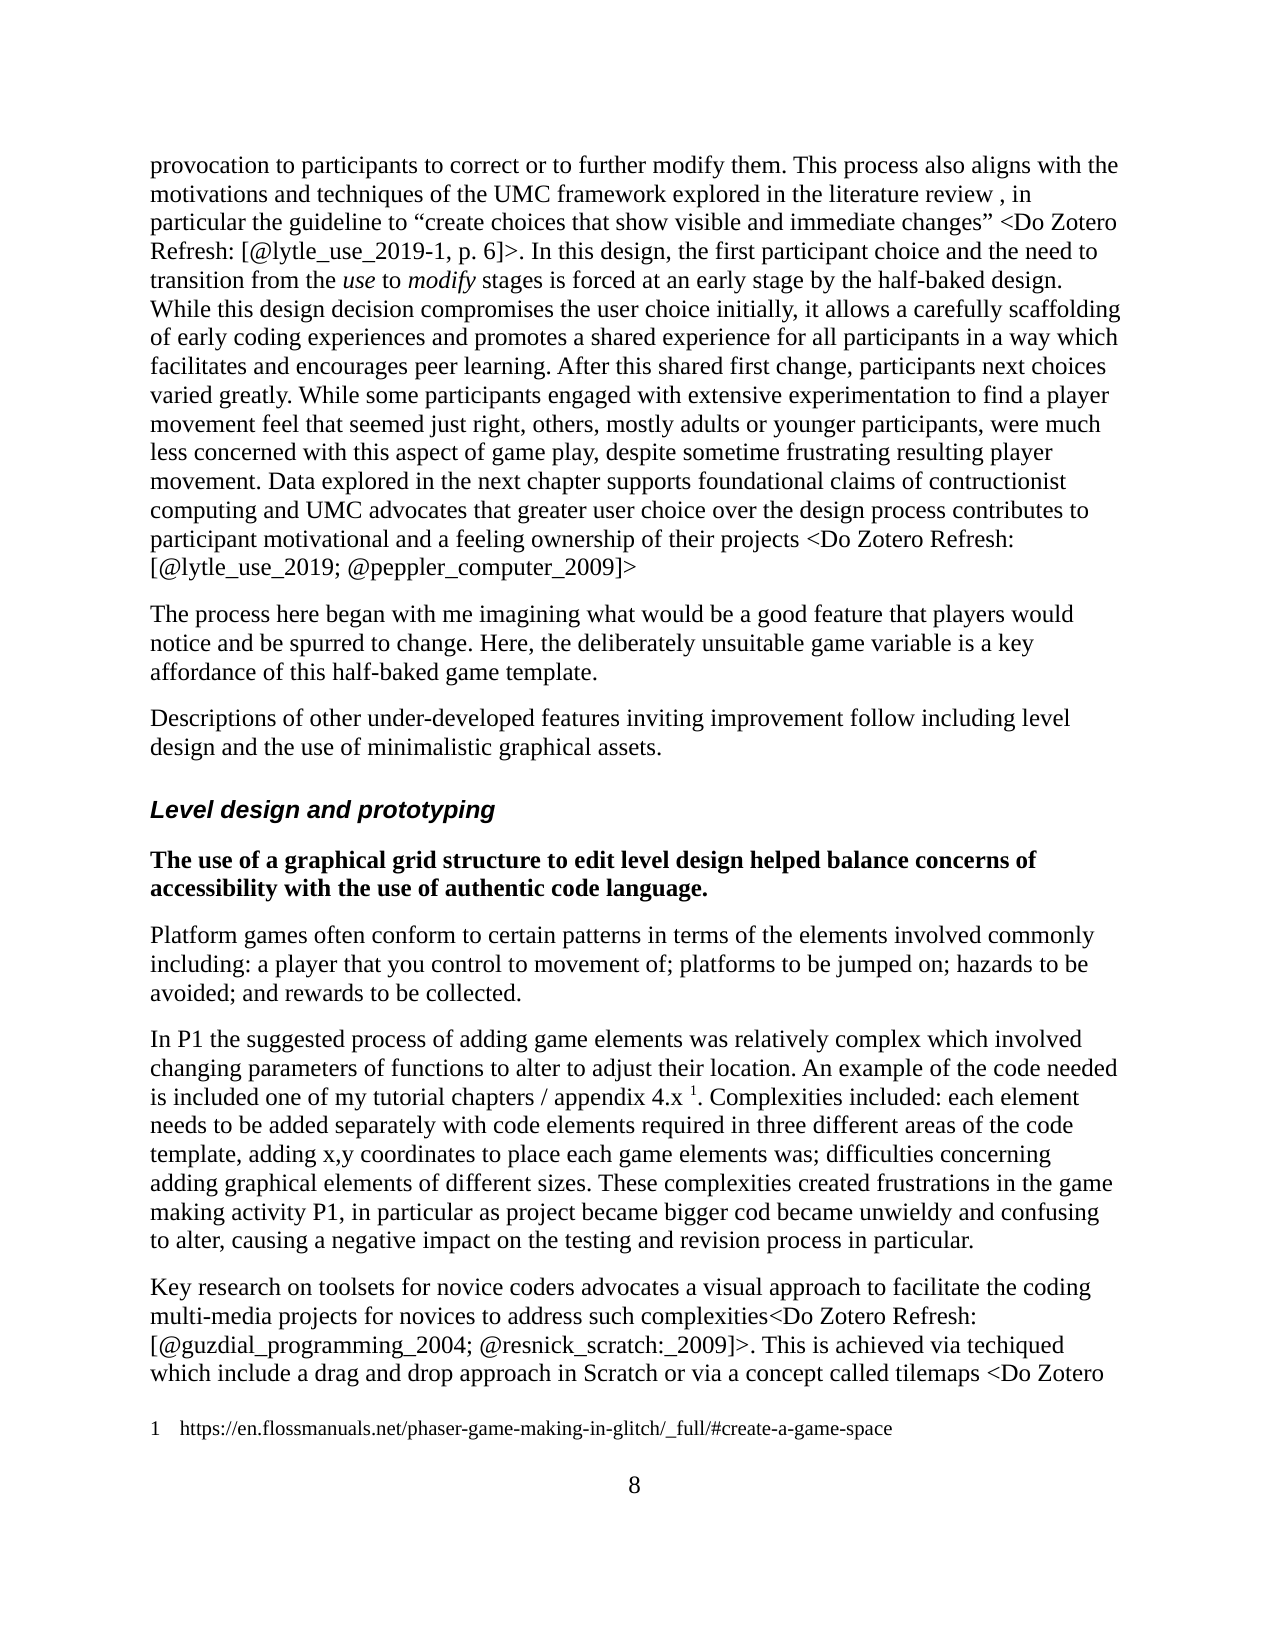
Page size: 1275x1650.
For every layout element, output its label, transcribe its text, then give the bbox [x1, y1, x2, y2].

text The process here began with me imagining what would be a good feature that players would notice and be spurred to change. Here, the deliberately unsuitable game variable is a key affordance of this half-baked game template. [150, 599, 1125, 685]
text Descriptions of other under-developed features inviting improvement follow including level design and the use of minimalistic graphical assets. [150, 703, 1125, 761]
text The use of a graphical grid structure to edit level design helped balance concerns of accessibility with the use of authentic code language. [150, 845, 1125, 902]
subtitle Level design and prototyping [150, 795, 1125, 823]
text https://en.flossmanuals.net/phaser-game-making-in-glitch/_full/#create-a-game-space [150, 1416, 1125, 1440]
text Key research on toolsets for novice coders advocates a visual approach to facilitate the coding multi-media projects for novices to address such complexities<Do Zotero Refresh: [@guzdial_programming_2004; @resnick_scratch:_2009]>. This is achieved via techiqued which include a drag and drop approach in Scratch or via a concept called tilemaps <Do Zotero [150, 1272, 1125, 1387]
text In P1 the suggested process of adding game elements was relatively complex which involved changing parameters of functions to alter to adjust their location. An example of the code needed is included one of my tutorial chapters / appendix 4.x . Complexities included: each element needs to be added separately with code elements required in three different areas of the code template, adding x,y coordinates to place each game elements was; difficulties concerning adding graphical elements of different sizes. These complexities created frustrations in the game making activity P1, in particular as project became bigger cod became unwieldy and confusing to alter, causing a negative impact on the testing and revision process in particular. [150, 1024, 1125, 1254]
text Platform games often conform to certain patterns in terms of the elements involved commonly including: a player that you control to movement of; platforms to be jumped on; hazards to be avoided; and rewards to be collected. [150, 920, 1125, 1006]
text provocation to participants to correct or to further modify them. This process also aligns with the motivations and techniques of the UMC framework explored in the literature review , in particular the guideline to “create choices that show visible and immediate changes” <Do Zotero Refresh: [@lytle_use_2019-1, p. 6]>. In this design, the first participant choice and the need to transition from the use to modify stages is forced at an early stage by the half-baked design. While this design decision compromises the user choice initially, it allows a carefully scaffolding of early coding experiences and promotes a shared experience for all participants in a way which facilitates and encourages peer learning. After this shared first change, participants next choices varied greatly. While some participants engaged with extensive experimentation to find a player movement feel that seemed just right, others, mostly adults or younger participants, were much less concerned with this aspect of game play, despite sometime frustrating resulting player movement. Data explored in the next chapter supports foundational claims of contructionist computing and UMC advocates that greater user choice over the design process contributes to participant motivational and a feeling ownership of their projects <Do Zotero Refresh: [@lytle_use_2019; @peppler_computer_2009]> [150, 150, 1125, 581]
